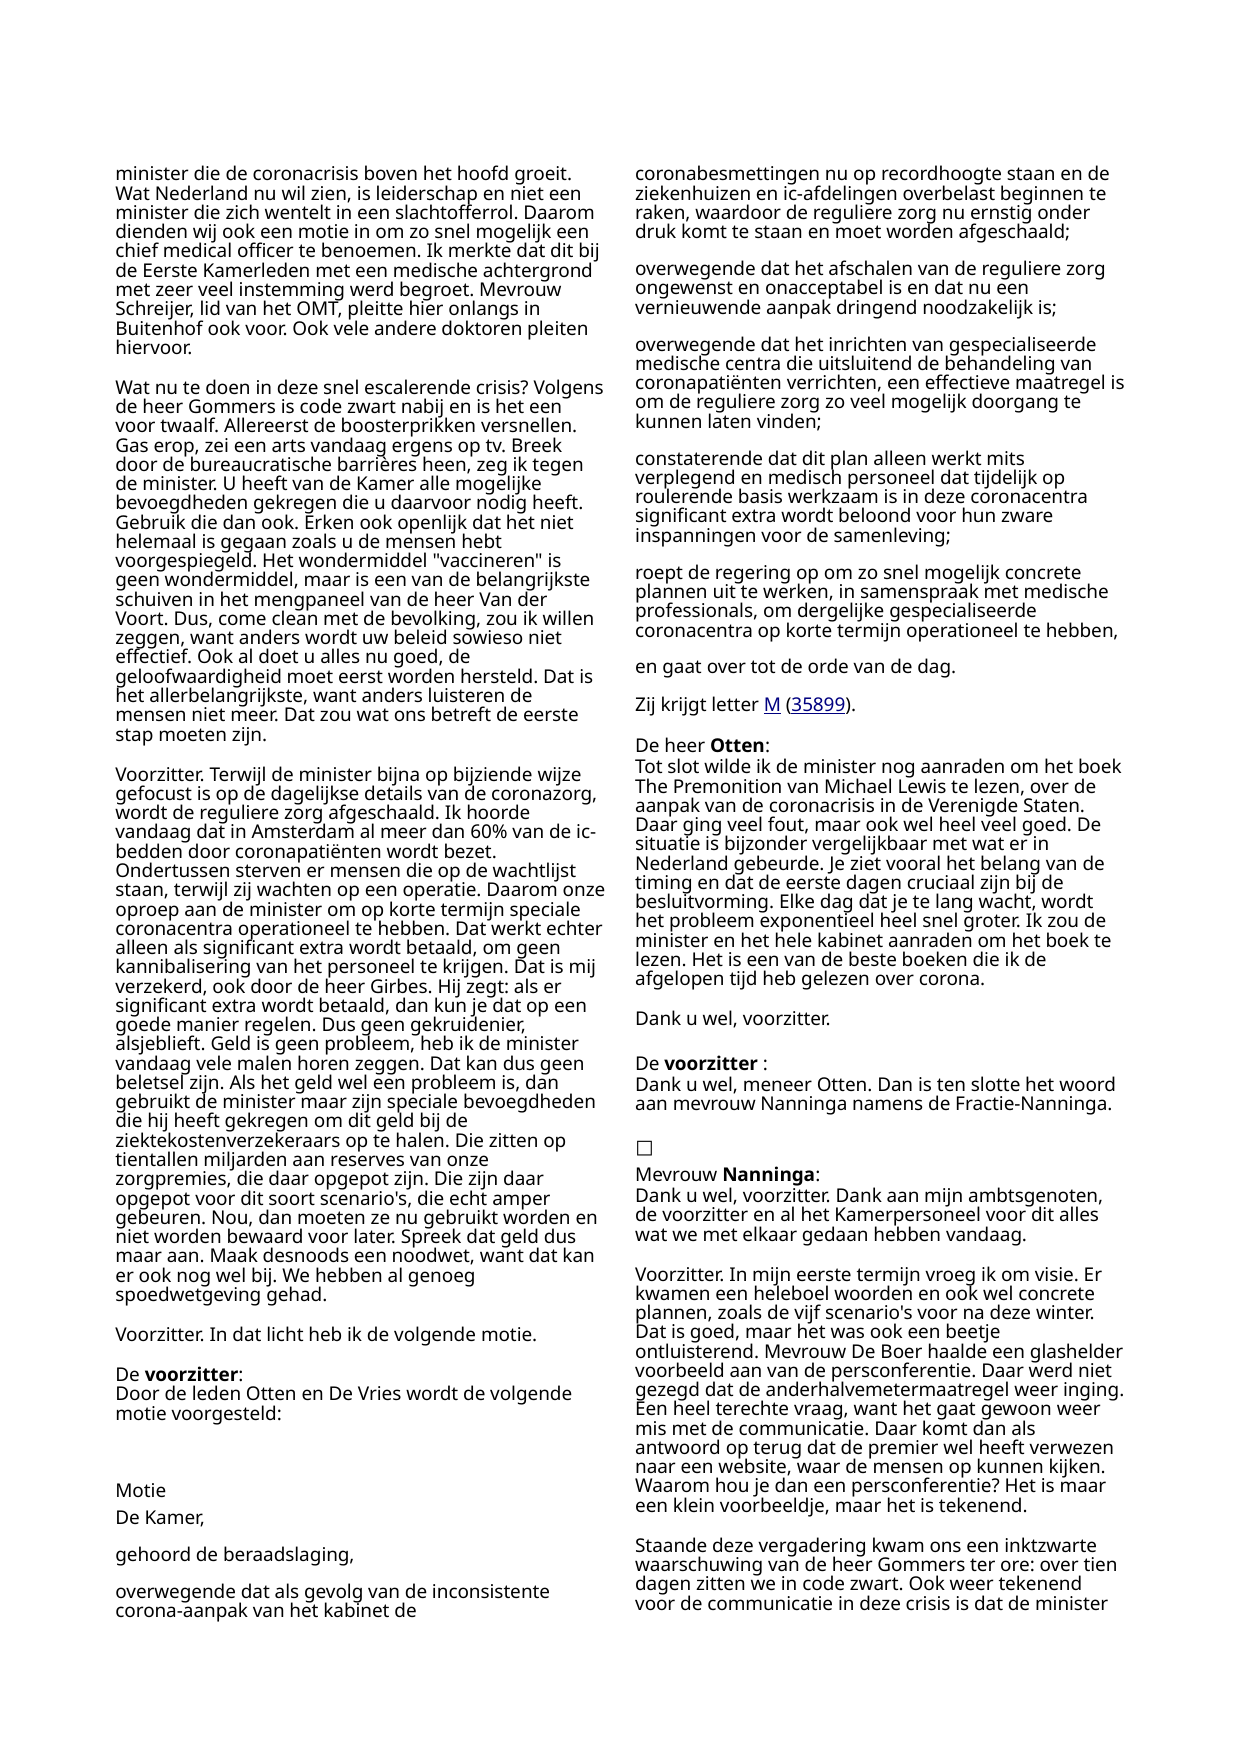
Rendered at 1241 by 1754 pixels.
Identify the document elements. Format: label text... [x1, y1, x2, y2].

text Dank u wel, voorzitter. Dank aan mijn ambtsgenoten, de voorzitter en al het Kamerpersoneel voor dit alles wat we met elkaar gedaan hebben vandaag. [635, 1187, 1125, 1245]
text Zij krijgt letter M (35899). [635, 696, 1125, 715]
text overwegende dat het inrichten van gespecialiseerde medische centra die uitsluitend de behandeling van coronapatiënten verrichten, een effectieve maatregel is om de reguliere zorg zo veel mogelijk doorgang te kunnen laten vinden; [635, 336, 1125, 432]
text Voorzitter. In dat licht heb ik de volgende motie. [115, 1326, 605, 1345]
text roept de regering op om zo snel mogelijk concrete plannen uit te werken, in samenspraak met medische professionals, om dergelijke gespecialiseerde coronacentra op korte termijn operationeel te hebben, [635, 564, 1125, 641]
text De heer Otten: [635, 733, 1125, 758]
text Voorzitter. In mijn eerste termijn vroeg ik om visie. Er kwamen een heleboel woorden en ook wel concrete plannen, zoals de vijf scenario's voor na deze winter. Dat is goed, maar het was ook een beetje ontluisterend. Mevrouw De Boer haalde een glashelder voorbeeld aan van de persconferentie. Daar werd niet gezegd dat de anderhalvemetermaatregel weer inging. Een heel terechte vraag, want het gaat gewoon weer mis met de communicatie. Daar komt dan als antwoord op terug dat de premier wel heeft verwezen naar een website, waar de mensen op kunnen kijken. Waarom hou je dan een persconferentie? Het is maar een klein voorbeeldje, maar het is tekenend. [635, 1266, 1125, 1516]
text Dank u wel, voorzitter. [635, 1010, 1125, 1029]
text De Kamer, [115, 1509, 605, 1528]
text Door de leden Otten en De Vries wordt de volgende motie voorgesteld: [115, 1385, 605, 1424]
text ⬜ [635, 1136, 1125, 1161]
text Tot slot wilde ik de minister nog aanraden om het boek The Premonition van Michael Lewis te lezen, over de aanpak van de coronacrisis in de Verenigde Staten. Daar ging veel fout, maar ook wel heel veel goed. De situatie is bijzonder vergelijkbaar met wat er in Nederland gebeurde. Je ziet vooral het belang van de timing en dat de eerste dagen cruciaal zijn bij de besluitvorming. Elke dag dat je te lang wacht, wordt het probleem exponentieel heel snel groter. Ik zou de minister en het hele kabinet aanraden om het boek te lezen. Het is een van de beste boeken die ik de afgelopen tijd heb gelezen over corona. [635, 758, 1125, 989]
text coronabesmettingen nu op recordhoogte staan en de ziekenhuizen en ic-afdelingen overbelast beginnen te raken, waardoor de reguliere zorg nu ernstig onder druk komt te staan en moet worden afgeschaald; [635, 165, 1125, 242]
text en gaat over tot de orde van de dag. [635, 658, 1125, 678]
text Wat nu te doen in deze snel escalerende crisis? Volgens de heer Gommers is code zwart nabij en is het een voor twaalf. Allereerst de boosterprikken versnellen. Gas erop, zei een arts vandaag ergens op tv. Breek door de bureaucratische barrières heen, zeg ik tegen de minister. U heeft van de Kamer alle mogelijke bevoegdheden gekregen die u daarvoor nodig heeft. Gebruik die dan ook. Erken ook openlijk dat het niet helemaal is gegaan zoals u de mensen hebt voorgespiegeld. Het wondermiddel "vaccineren" is geen wondermiddel, maar is een van de belangrijkste schuiven in het mengpaneel van de heer Van der Voort. Dus, come clean met de bevolking, zou ik willen zeggen, want anders wordt uw beleid sowieso niet effectief. Ook al doet u alles nu goed, de geloofwaardigheid moet eerst worden hersteld. Dat is het allerbelangrijkste, want anders luisteren de mensen niet meer. Dat zou wat ons betreft de eerste stap moeten zijn. [115, 379, 605, 745]
text overwegende dat als gevolg van de inconsistente corona-aanpak van het kabinet de [115, 1583, 605, 1621]
text De voorzitter : [635, 1050, 1125, 1076]
text Staande deze vergadering kwam ons een inktzwarte waarschuwing van de heer Gommers ter ore: over tien dagen zitten we in code zwart. Ook weer tekenend voor de communicatie in deze crisis is dat de minister [635, 1537, 1125, 1614]
text Motie [115, 1477, 605, 1503]
text De voorzitter: [115, 1366, 605, 1385]
text gehoord de beraadslaging, [115, 1546, 605, 1565]
text constaterende dat dit plan alleen werkt mits verplegend en medisch personeel dat tijdelijk op roulerende basis werkzaam is in deze coronacentra significant extra wordt beloond voor hun zware inspanningen voor de samenleving; [635, 450, 1125, 546]
text Voorzitter. Terwijl de minister bijna op bijziende wijze gefocust is op de dagelijkse details van de coronazorg, wordt de reguliere zorg afgeschaald. Ik hoorde vandaag dat in Amsterdam al meer dan 60% van de ic-bedden door coronapatiënten wordt bezet. Ondertussen sterven er mensen die op de wachtlijst staan, terwijl zij wachten op een operatie. Daarom onze oproep aan de minister om op korte termijn speciale coronacentra operationeel te hebben. Dat werkt echter alleen als significant extra wordt betaald, om geen kannibalisering van het personeel te krijgen. Dat is mij verzekerd, ook door de heer Girbes. Hij zegt: als er significant extra wordt betaald, dan kun je dat op een goede manier regelen. Dus geen gekruidenier, alsjeblieft. Geld is geen probleem, heb ik de minister vandaag vele malen horen zeggen. Dat kan dus geen beletsel zijn. Als het geld wel een probleem is, dan gebruikt de minister maar zijn speciale bevoegdheden die hij heeft gekregen om dit geld bij de ziektekostenverzekeraars op te halen. Die zitten op tientallen miljarden aan reserves van onze zorgpremies, die daar opgepot zijn. Die zijn daar opgepot voor dit soort scenario's, die echt amper gebeuren. Nou, dan moeten ze nu gebruikt worden en niet worden bewaard voor later. Spreek dat geld dus maar aan. Maak desnoods een noodwet, want dat kan er ook nog wel bij. We hebben al genoeg spoedwetgeving gehad. [115, 766, 605, 1305]
text Mevrouw Nanninga: [635, 1161, 1125, 1187]
text Dank u wel, meneer Otten. Dan is ten slotte het woord aan mevrouw Nanninga namens de Fractie-Nanninga. [635, 1076, 1125, 1115]
text minister die de coronacrisis boven het hoofd groeit. Wat Nederland nu wil zien, is leiderschap en niet een minister die zich wentelt in een slachtofferrol. Daarom dienden wij ook een motie in om zo snel mogelijk een chief medical officer te benoemen. Ik merkte dat dit bij de Eerste Kamerleden met een medische achtergrond met zeer veel instemming werd begroet. Mevrouw Schreijer, lid van het OMT, pleitte hier onlangs in Buitenhof ook voor. Ook vele andere doktoren pleiten hiervoor. [115, 165, 605, 358]
text overwegende dat het afschalen van de reguliere zorg ongewenst en onacceptabel is en dat nu een vernieuwende aanpak dringend noodzakelijk is; [635, 260, 1125, 318]
